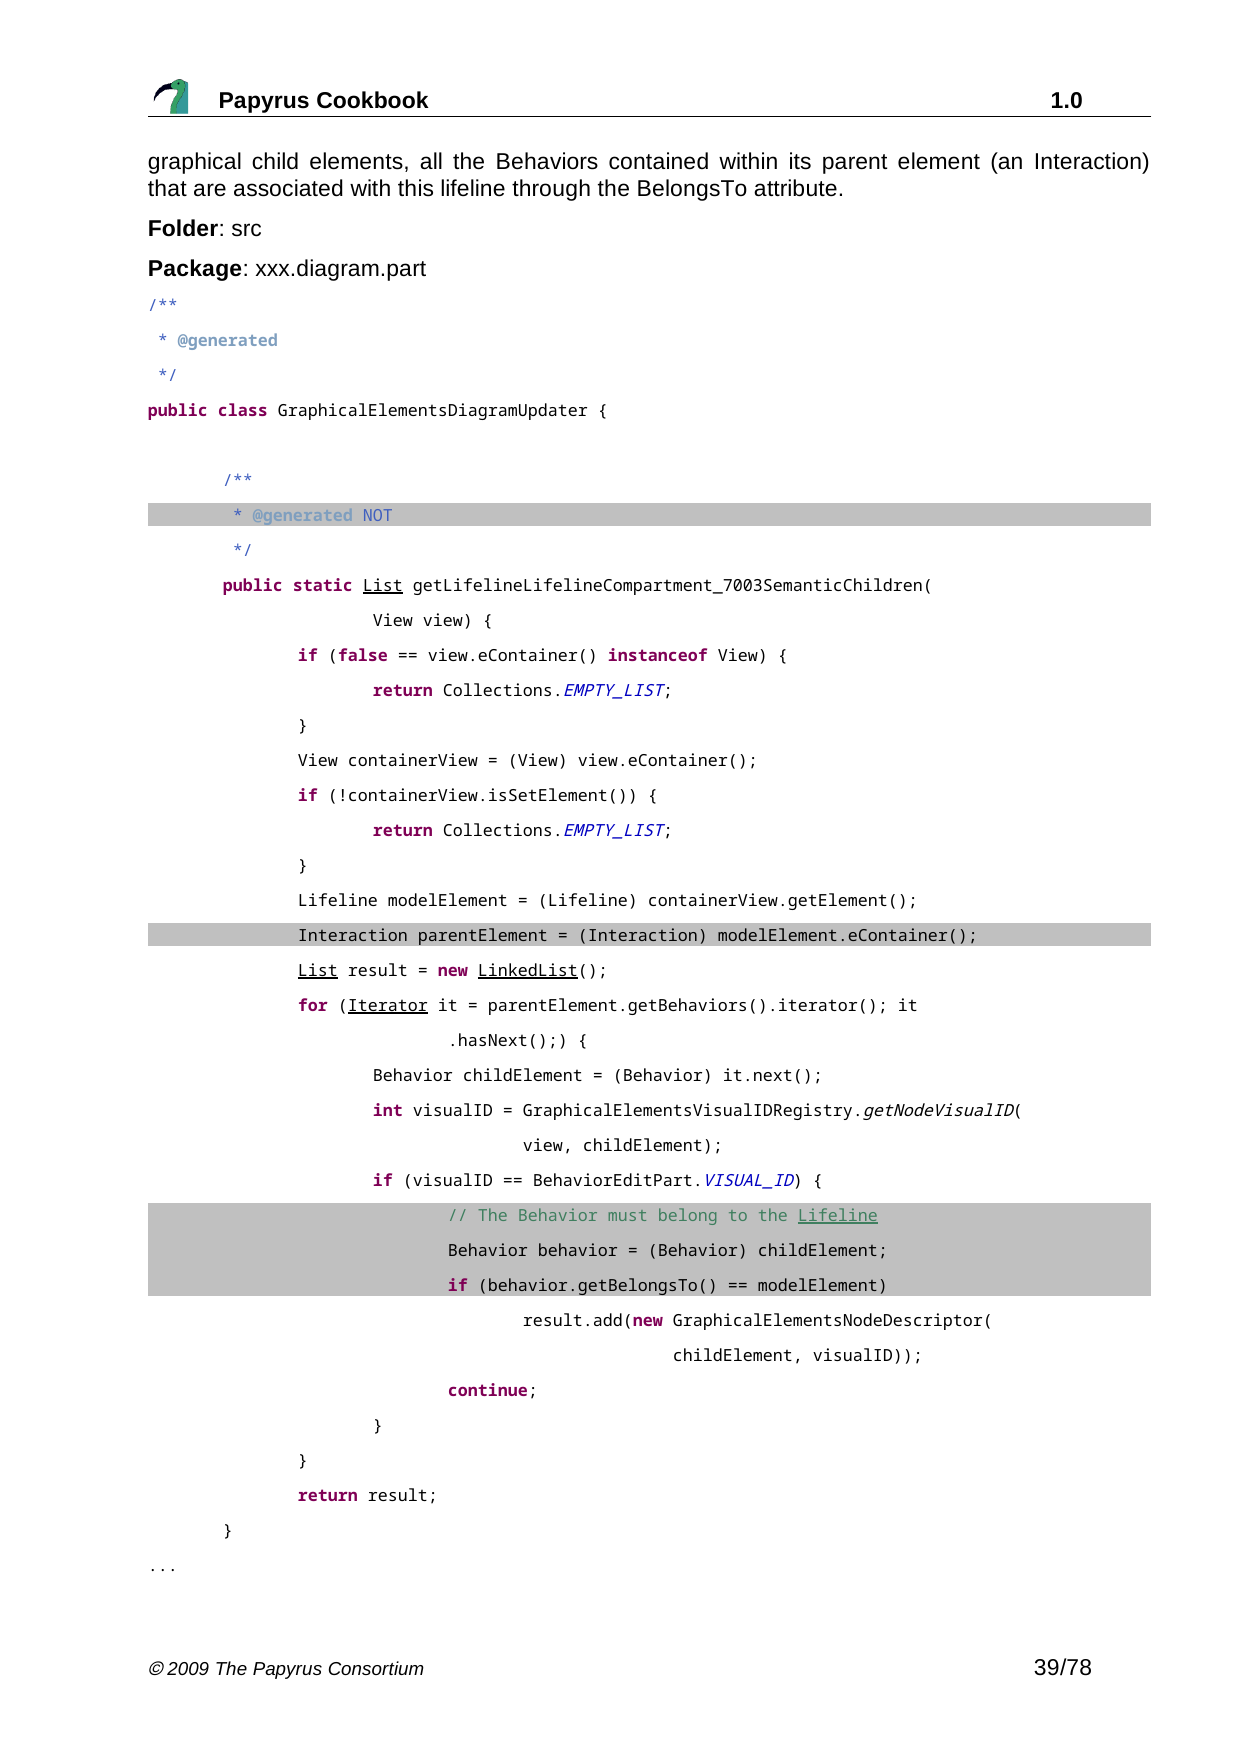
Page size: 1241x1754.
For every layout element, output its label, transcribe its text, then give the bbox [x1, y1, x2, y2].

text public class GraphicalElementsDiagramUpdater { [148, 398, 1151, 421]
text View containerView = (View) view.eContainer(); [148, 748, 1151, 771]
text Package: xxx.diagram.part [148, 254, 1151, 281]
text childElement, visualID)); [148, 1343, 1151, 1366]
text for (Iterator it = parentElement.getBehaviors().iterator(); it [148, 993, 1151, 1016]
text return Collections.EMPTY_LIST; [148, 818, 1151, 841]
text /** [148, 293, 1151, 316]
text result.add(new GraphicalElementsNodeDescriptor( [148, 1308, 1151, 1331]
text .hasNext();) { [148, 1028, 1151, 1051]
text ... [148, 1553, 1151, 1576]
text } [148, 1413, 1151, 1436]
text return result; [148, 1483, 1151, 1506]
text if (!containerView.isSetElement()) { [148, 783, 1151, 806]
text continue; [148, 1378, 1151, 1401]
text * @generated NOT [148, 503, 1151, 526]
text } [148, 713, 1151, 736]
text public static List getLifelineLifelineCompartment_7003SemanticChildren( [148, 573, 1151, 596]
text int visualID = GraphicalElementsVisualIDRegistry.getNodeVisualID( [148, 1098, 1151, 1121]
text Behavior behavior = (Behavior) childElement; [148, 1238, 1151, 1261]
picture [153, 79, 189, 114]
text View view) { [148, 608, 1151, 631]
text */ [148, 538, 1151, 561]
text } [148, 853, 1151, 876]
text Lifeline modelElement = (Lifeline) containerView.getElement(); [148, 888, 1151, 911]
text } [148, 1518, 1151, 1541]
text Folder: src [148, 214, 1151, 241]
text List result = new LinkedList(); [148, 958, 1151, 981]
text */ [148, 363, 1151, 386]
text if (behavior.getBelongsTo() == modelElement) [148, 1273, 1151, 1296]
text graphical child elements, all the Behaviors contained within its parent element (an Interaction) that are associated with this lifeline through the BelongsTo attribute. [148, 148, 1151, 202]
text return Collections.EMPTY_LIST; [148, 678, 1151, 701]
text /** [148, 468, 1151, 491]
text } [148, 1448, 1151, 1471]
text view, childElement); [148, 1133, 1151, 1156]
text Interaction parentElement = (Interaction) modelElement.eContainer(); [148, 923, 1151, 946]
text if (visualID == BehaviorEditPart.VISUAL_ID) { [148, 1168, 1151, 1191]
text * @generated [148, 328, 1151, 351]
text if (false == view.eContainer() instanceof View) { [148, 643, 1151, 666]
text Behavior childElement = (Behavior) it.next(); [148, 1063, 1151, 1086]
text // The Behavior must belong to the Lifeline [148, 1203, 1151, 1226]
